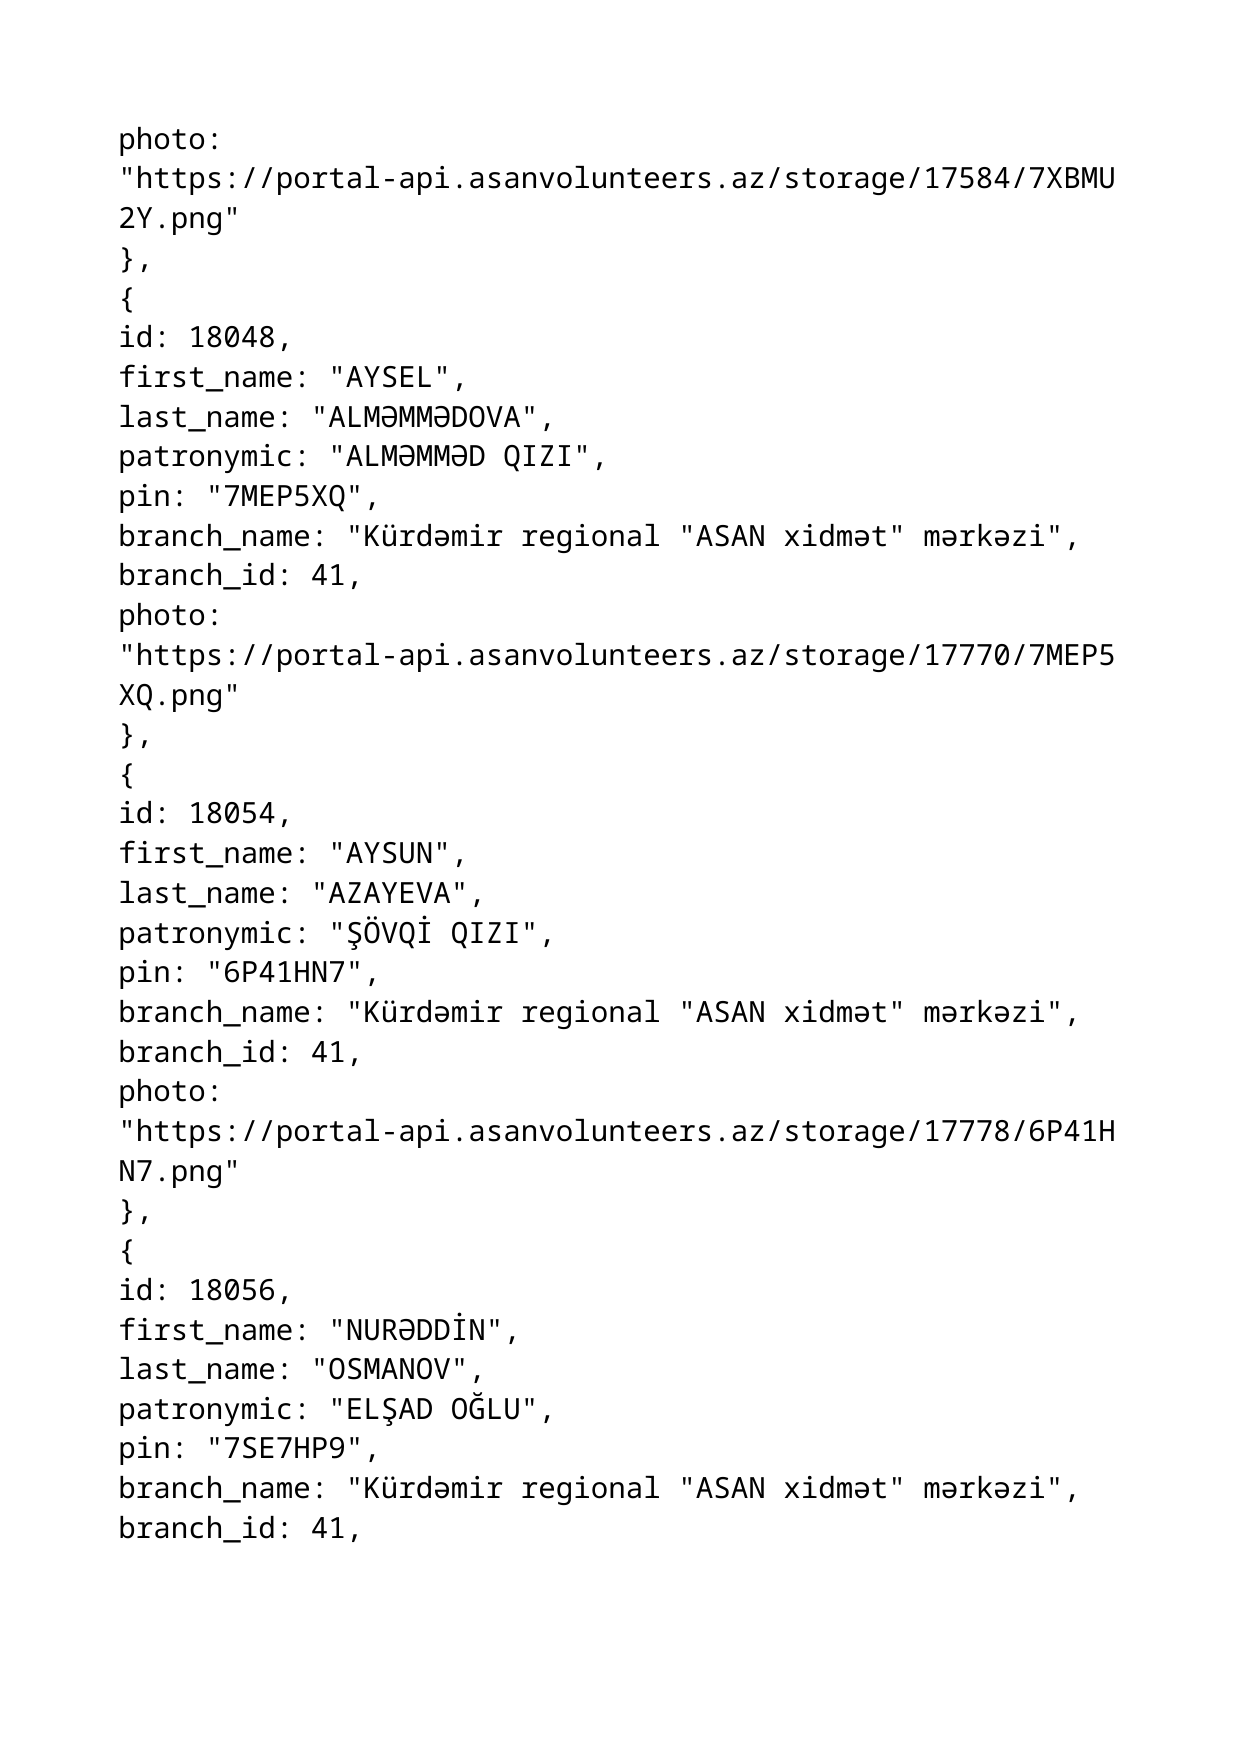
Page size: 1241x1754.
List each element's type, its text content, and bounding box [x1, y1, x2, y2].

text branch_name: "Kürdəmir regional "ASAN xidmət" mərkəzi", [118, 515, 1122, 555]
text patronymic: "ELŞAD OĞLU", [118, 1388, 1122, 1428]
text branch_name: "Kürdəmir regional "ASAN xidmət" mərkəzi", [118, 991, 1122, 1031]
text photo: "https://portal-api.asanvolunteers.az/storage/17778/6P41HN7.png" [118, 1071, 1122, 1190]
text pin: "6P41HN7", [118, 952, 1122, 991]
text }, [118, 237, 1122, 277]
text patronymic: "ALMƏMMƏD QIZI", [118, 436, 1122, 475]
text branch_id: 41, [118, 1031, 1122, 1071]
text { [118, 1229, 1122, 1269]
text }, [118, 713, 1122, 753]
text pin: "7MEP5XQ", [118, 475, 1122, 515]
text branch_id: 41, [118, 555, 1122, 594]
text last_name: "AZAYEVA", [118, 872, 1122, 912]
text first_name: "NURƏDDİN", [118, 1309, 1122, 1348]
text { [118, 277, 1122, 317]
text first_name: "AYSEL", [118, 356, 1122, 396]
text last_name: "OSMANOV", [118, 1348, 1122, 1388]
text }, [118, 1190, 1122, 1229]
text { [118, 753, 1122, 793]
text photo: "https://portal-api.asanvolunteers.az/storage/17584/7XBMU2Y.png" [118, 118, 1122, 237]
text patronymic: "ŞÖVQİ QIZI", [118, 912, 1122, 952]
text first_name: "AYSUN", [118, 832, 1122, 872]
text branch_name: "Kürdəmir regional "ASAN xidmət" mərkəzi", [118, 1467, 1122, 1507]
text id: 18054, [118, 793, 1122, 832]
text id: 18048, [118, 317, 1122, 356]
text id: 18056, [118, 1269, 1122, 1309]
text pin: "7SE7HP9", [118, 1428, 1122, 1467]
text last_name: "ALMƏMMƏDOVA", [118, 396, 1122, 436]
text branch_id: 41, [118, 1507, 1122, 1547]
text photo: "https://portal-api.asanvolunteers.az/storage/17770/7MEP5XQ.png" [118, 594, 1122, 713]
